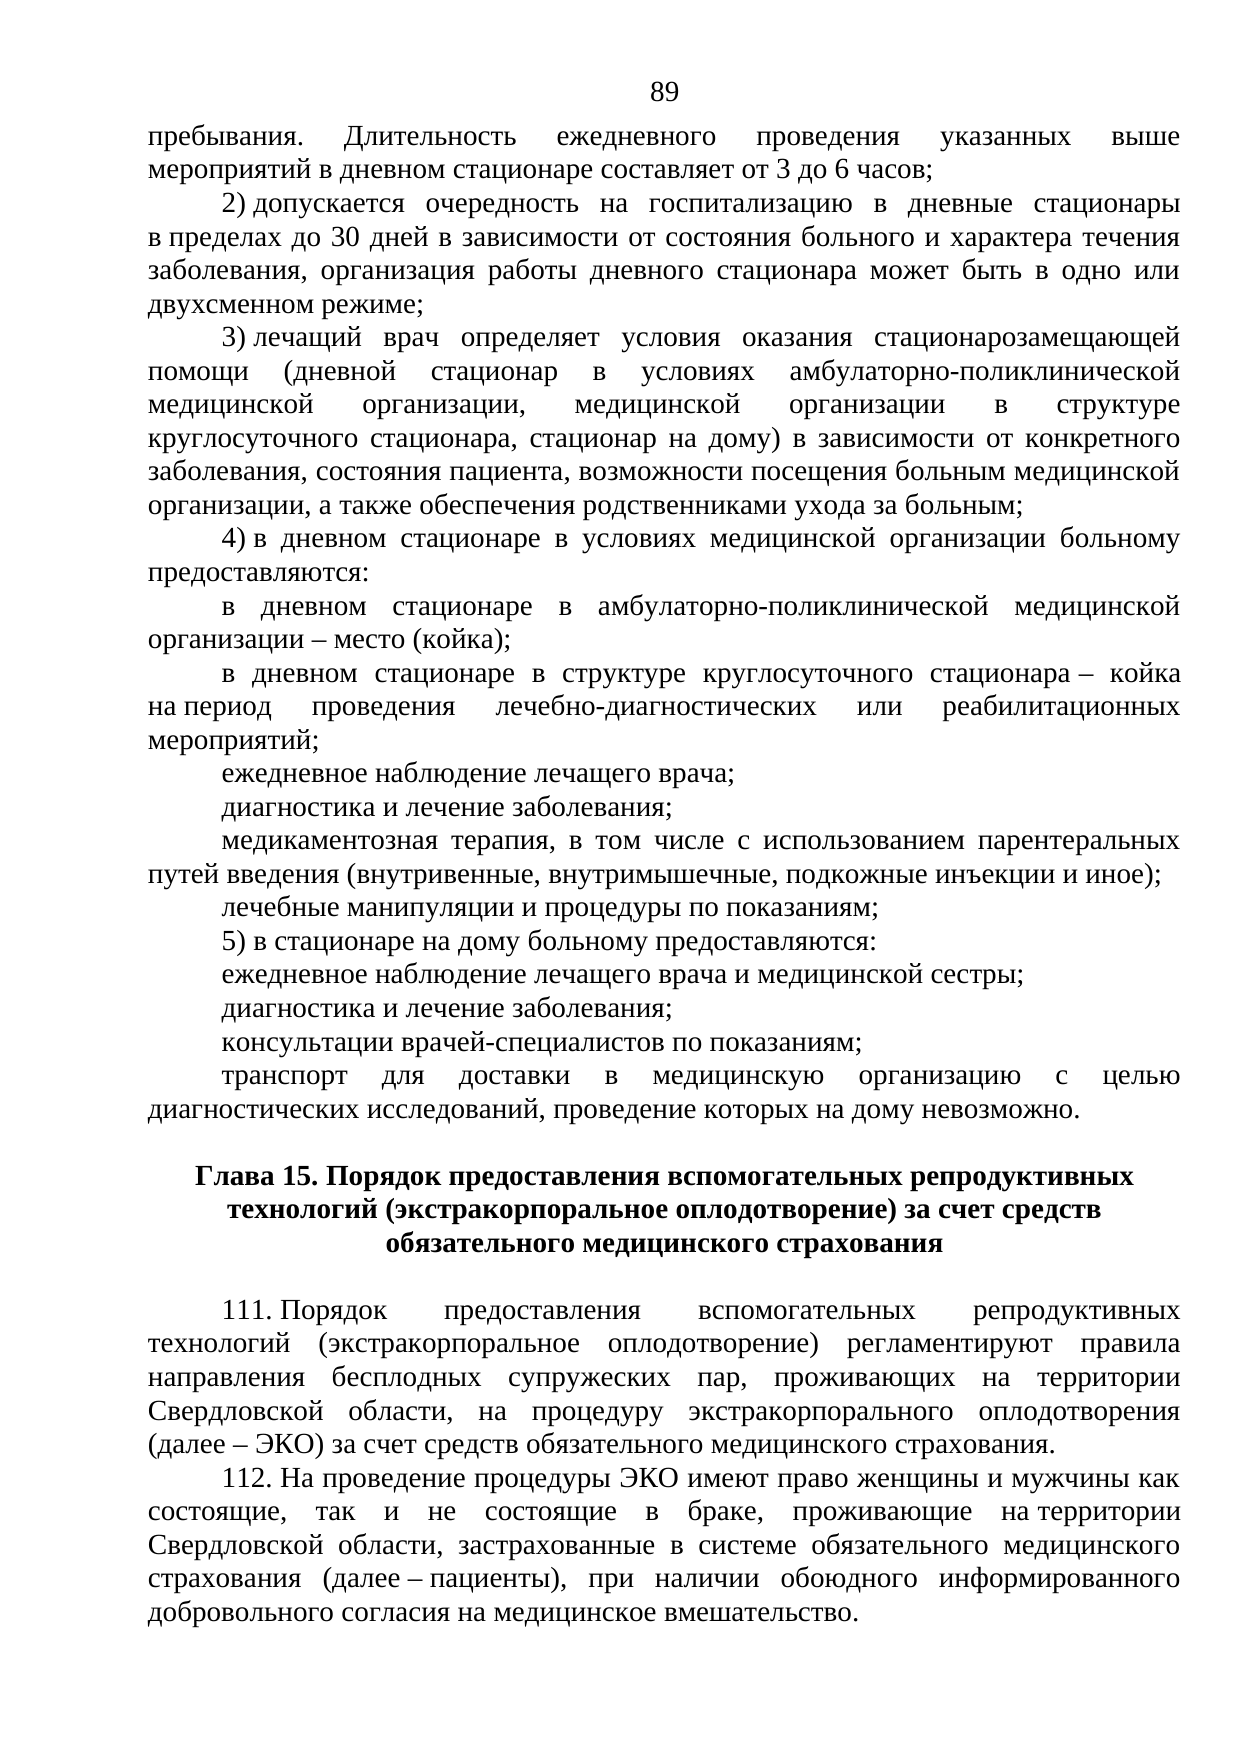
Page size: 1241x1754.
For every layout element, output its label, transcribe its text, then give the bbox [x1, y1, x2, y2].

text пребывания. Длительность ежедневного проведения указанных выше мероприятий в дневном стационаре составляет от 3 до 6 часов; [148, 118, 1181, 185]
text диагностика и лечение заболевания; [148, 990, 1181, 1024]
text 2) допускается очередность на госпитализацию в дневные стационары в пределах до 30 дней в зависимости от состояния больного и характера течения заболевания, организация работы дневного стационара может быть в одно или двухсменном режиме; [148, 185, 1181, 319]
text 3) лечащий врач определяет условия оказания стационарозамещающей помощи (дневной стационар в условиях амбулаторно-поликлинической медицинской организации, медицинской организации в структуре круглосуточного стационара, стационар на дому) в зависимости от конкретного заболевания, состояния пациента, возможности посещения больным медицинской организации, а также обеспечения родственниками ухода за больным; [148, 319, 1181, 521]
text Глава 15. Порядок предоставления вспомогательных репродуктивных технологий (экстракорпоральное оплодотворение) за счет средств обязательного медицинского страхования [148, 1158, 1181, 1258]
text консультации врачей-специалистов по показаниям; [148, 1024, 1181, 1057]
text в дневном стационаре в структуре круглосуточного стационара – койка на период проведения лечебно-диагностических или реабилитационных мероприятий; [148, 655, 1181, 755]
text 111. Порядок предоставления вспомогательных репродуктивных технологий (экстракорпоральное оплодотворение) регламентируют правила направления бесплодных супружеских пар, проживающих на территории Свердловской области, на процедуру экстракорпорального оплодотворения (далее – ЭКО) за счет средств обязательного медицинского страхования. [148, 1292, 1181, 1460]
text лечебные манипуляции и процедуры по показаниям; [148, 889, 1181, 923]
text медикаментозная терапия, в том числе с использованием парентеральных путей введения (внутривенные, внутримышечные, подкожные инъекции и иное); [148, 822, 1181, 889]
text диагностика и лечение заболевания; [148, 789, 1181, 822]
text 5) в стационаре на дому больному предоставляются: [148, 923, 1181, 957]
text ежедневное наблюдение лечащего врача; [148, 755, 1181, 789]
text в дневном стационаре в амбулаторно-поликлинической медицинской организации – место (койка); [148, 588, 1181, 655]
text 112. На проведение процедуры ЭКО имеют право женщины и мужчины как состоящие, так и не состоящие в браке, проживающие на территории Свердловской области, застрахованные в системе обязательного медицинского страхования (далее – пациенты), при наличии обоюдного информированного добровольного согласия на медицинское вмешательство. [148, 1460, 1181, 1627]
text 4) в дневном стационаре в условиях медицинской организации больному предоставляются: [148, 521, 1181, 588]
text ежедневное наблюдение лечащего врача и медицинской сестры; [148, 957, 1181, 990]
text транспорт для доставки в медицинскую организацию с целью диагностических исследований, проведение которых на дому невозможно. [148, 1057, 1181, 1124]
